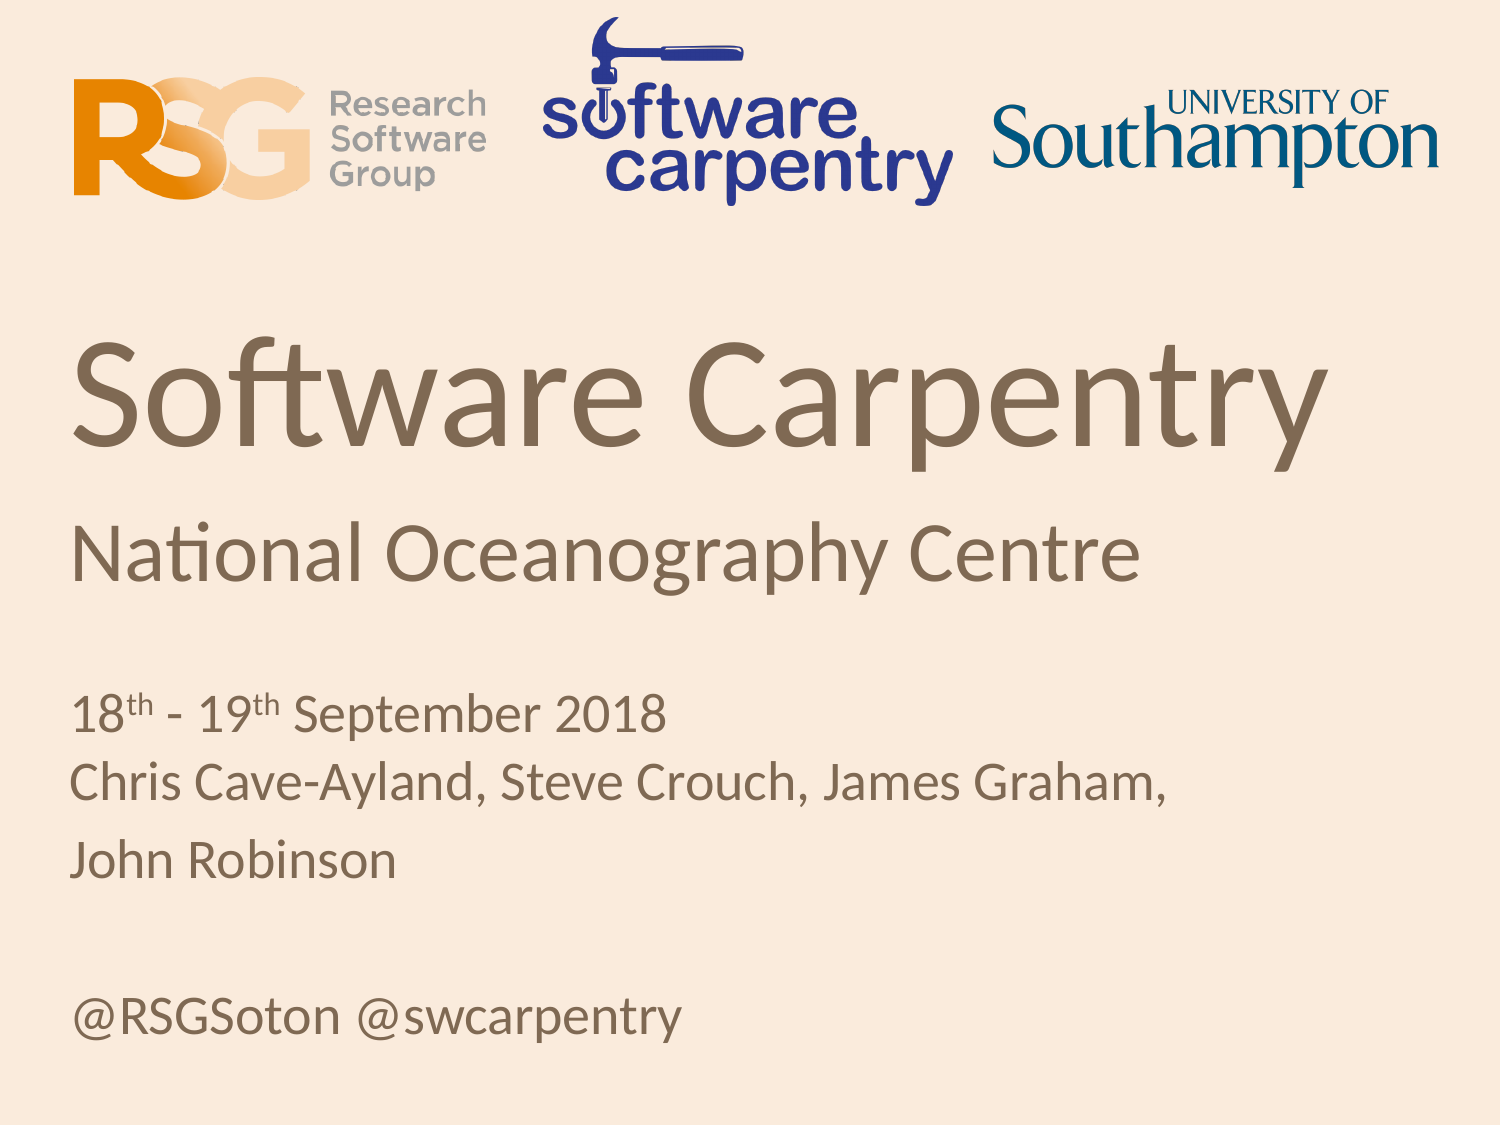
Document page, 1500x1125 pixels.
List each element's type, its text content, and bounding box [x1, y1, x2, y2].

list Software Carpentry National Oceanography Centre 18th - 19th September 2018 Chris Cave-Ayland, Steve Crouch, James Graham, John Robinson @RSGSoton @swcarpentry [54, 278, 1441, 1059]
picture [0, 8, 953, 269]
picture [992, 88, 1441, 189]
